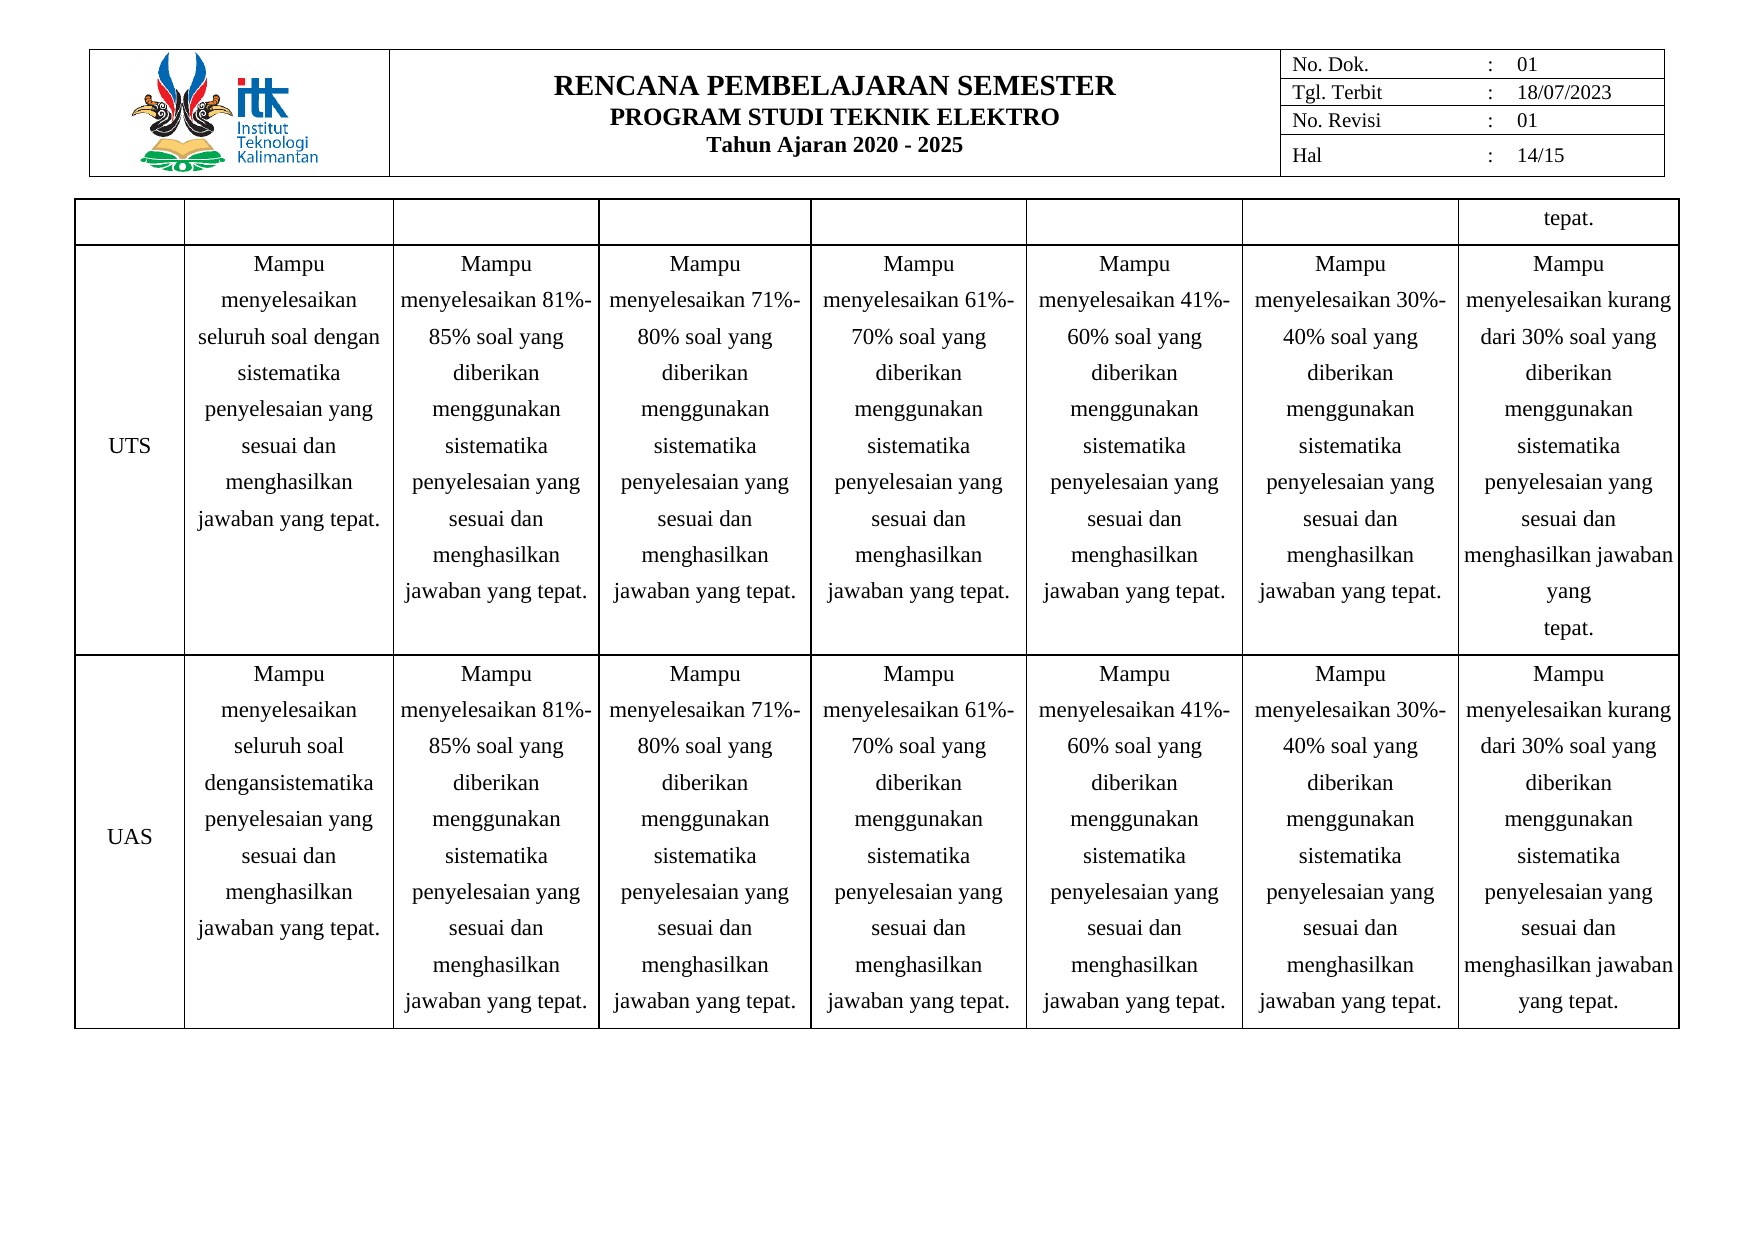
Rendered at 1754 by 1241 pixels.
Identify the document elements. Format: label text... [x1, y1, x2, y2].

table_cell UTS [76, 246, 184, 654]
table_cell Mampu menyelesaikan 30%-40% soal yang diberikan menggunakan sistematika penyelesaian yang sesuai dan menghasilkan jawaban yang tepat. [1243, 246, 1458, 654]
table_cell Mampu menyelesaikan kurang dari 30% soal yang diberikan menggunakan sistematika penyelesaian yang sesuai dan menghasilkan jawaban yang tepat. [1459, 246, 1678, 654]
table_cell [394, 200, 598, 244]
table_cell [600, 200, 810, 244]
table_cell Mampu menyelesaikan 41%-60% soal yang diberikan menggunakan sistematika penyelesaian yang sesuai dan menghasilkan jawaban yang tepat. [1027, 246, 1242, 654]
table_cell [76, 200, 184, 244]
table_cell UAS [76, 656, 184, 1028]
table_cell [185, 200, 393, 244]
table_cell Mampu menyelesaikan 61%-70% soal yang diberikan menggunakan sistematika penyelesaian yang sesuai dan menghasilkan jawaban yang tepat. [812, 656, 1026, 1028]
table_cell Mampu menyelesaikan 41%-60% soal yang diberikan menggunakan sistematika penyelesaian yang sesuai dan menghasilkan jawaban yang tepat. [1027, 656, 1242, 1028]
table_cell [1243, 200, 1458, 244]
table_cell Mampu menyelesaikan kurang dari 30% soal yang diberikan menggunakan sistematika penyelesaian yang sesuai dan menghasilkan jawaban yang tepat. [1459, 656, 1678, 1028]
table_cell Mampu menyelesaikan 81%-85% soal yang diberikan menggunakan sistematika penyelesaian yang sesuai dan menghasilkan jawaban yang tepat. [394, 656, 598, 1028]
picture [127, 50, 322, 176]
table_cell [1027, 200, 1242, 244]
table_cell Mampu menyelesaikan 71%-80% soal yang diberikan menggunakan sistematika penyelesaian yang sesuai dan menghasilkan jawaban yang tepat. [600, 656, 810, 1028]
table_cell Mampu menyelesaikan 30%-40% soal yang diberikan menggunakan sistematika penyelesaian yang sesuai dan menghasilkan jawaban yang tepat. [1243, 656, 1458, 1028]
table_cell Mampu menyelesaikan 71%-80% soal yang diberikan menggunakan sistematika penyelesaian yang sesuai dan menghasilkan jawaban yang tepat. [600, 246, 810, 654]
table_cell Mampu menyelesaikan seluruh soal dengansistematika penyelesaian yang sesuai dan menghasilkan jawaban yang tepat. [185, 656, 393, 1028]
table_cell Mampu menyelesaikan 81%-85% soal yang diberikan menggunakan sistematika penyelesaian yang sesuai dan menghasilkan jawaban yang tepat. [394, 246, 598, 654]
table_cell Mampu menyelesaikan seluruh soal dengan sistematika penyelesaian yang sesuai dan menghasilkan jawaban yang tepat. [185, 246, 393, 654]
table_cell Mampu menyelesaikan 61%-70% soal yang diberikan menggunakan sistematika penyelesaian yang sesuai dan menghasilkan jawaban yang tepat. [812, 246, 1026, 654]
table_cell [812, 200, 1026, 244]
table_cell tepat. [1459, 200, 1678, 244]
